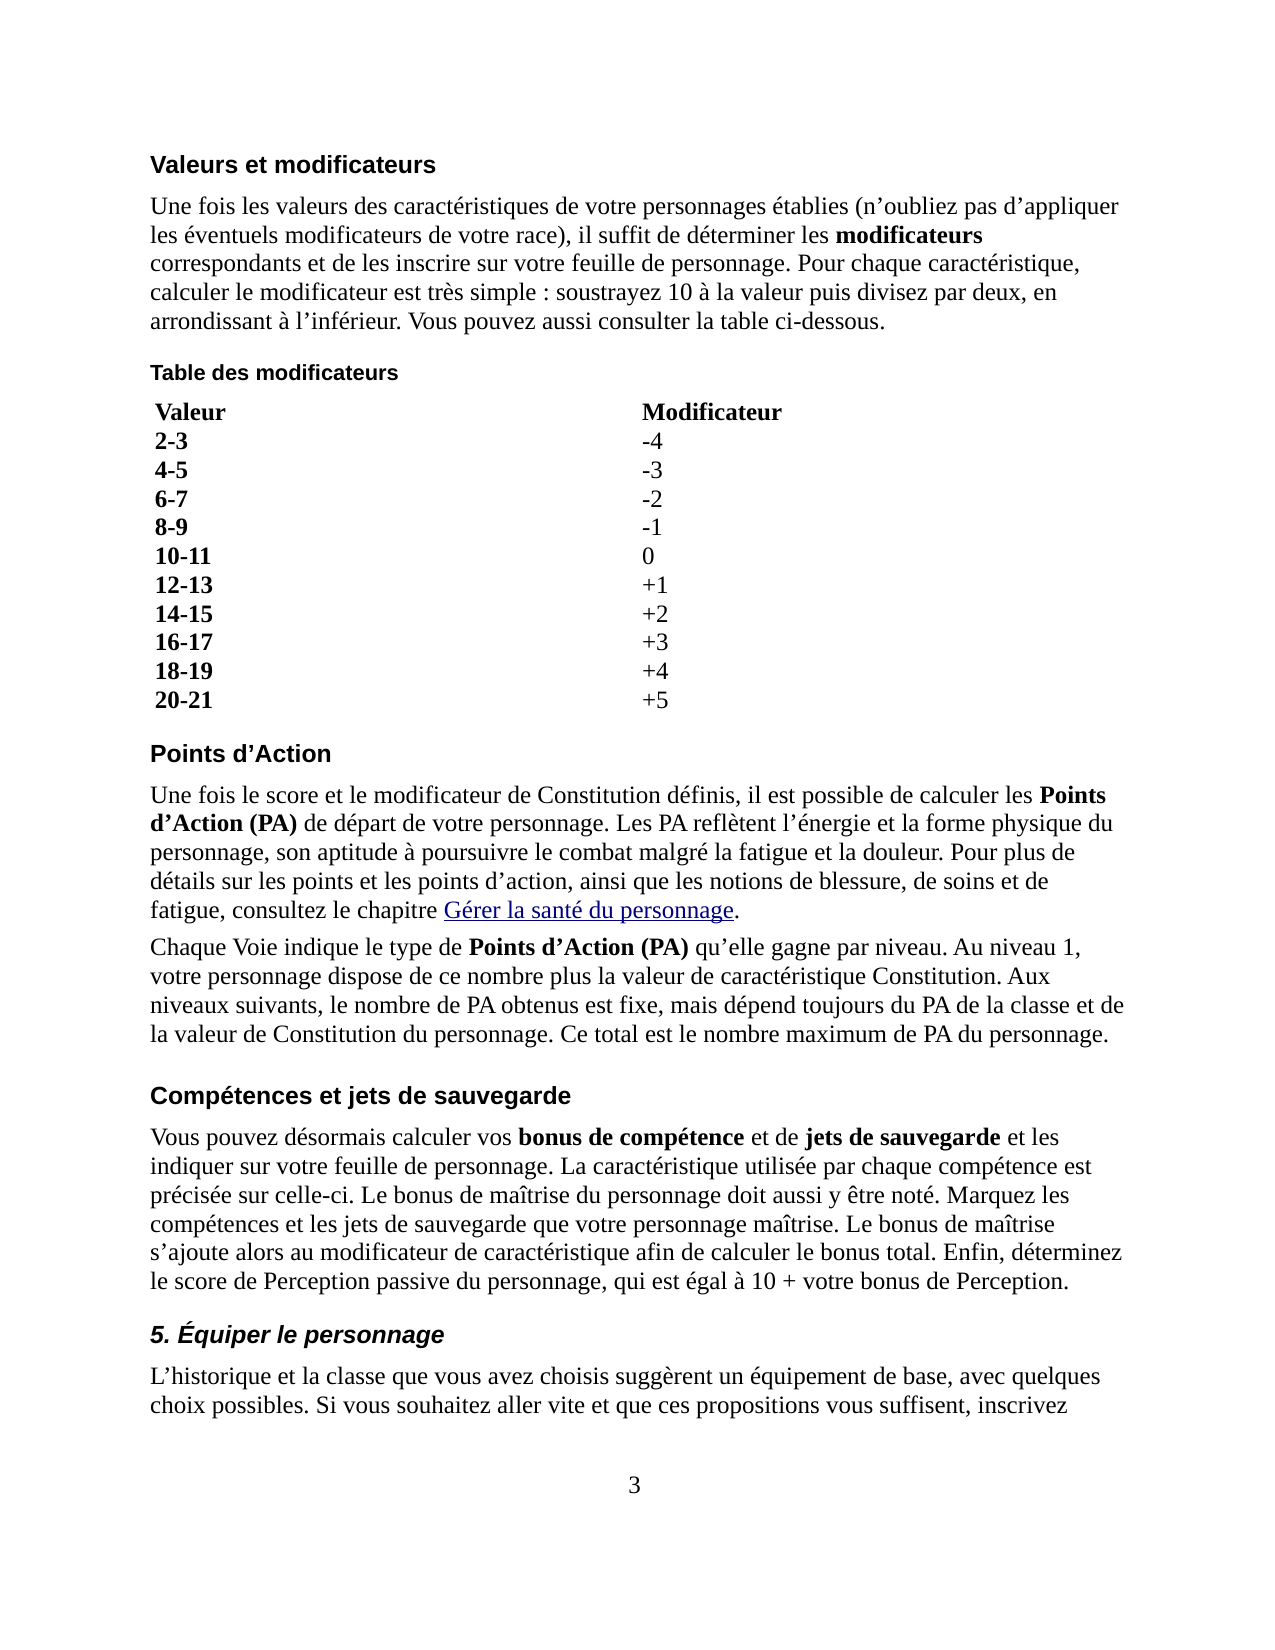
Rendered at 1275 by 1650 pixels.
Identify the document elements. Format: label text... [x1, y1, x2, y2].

table_cell +2 [638, 599, 1125, 627]
table_cell +3 [638, 628, 1125, 656]
table_cell +5 [638, 685, 1125, 714]
table_cell 0 [638, 541, 1125, 570]
subtitle 5. Équiper le personnage [150, 1320, 1125, 1348]
table_cell 8-9 [150, 513, 637, 541]
table_cell +1 [638, 570, 1125, 599]
table_cell -1 [638, 513, 1125, 541]
text Une fois le score et le modificateur de Constitution définis, il est possible de calculer les Points d’Action (PA) de départ de votre personnage. Les PA reflètent l’énergie et la forme physique du personnage, son aptitude à poursuivre le combat malgré la fatigue et la douleur. Pour plus de détails sur les points et les points d’action, ainsi que les notions de blessure, de soins et de fatigue, consultez le chapitre Gérer la santé du personnage. [150, 780, 1125, 923]
table_cell 6-7 [150, 484, 637, 512]
table_cell 2-3 [150, 426, 637, 455]
subtitle Points d’Action [150, 739, 1125, 767]
subtitle Valeurs et modificateurs [150, 150, 1125, 178]
text Vous pouvez désormais calculer vos bonus de compétence et de jets de sauvegarde et les indiquer sur votre feuille de personnage. La caractéristique utilisée par chaque compétence est précisée sur celle-ci. Le bonus de maîtrise du personnage doit aussi y être noté. Marquez les compétences et les jets de sauvegarde que votre personnage maîtrise. Le bonus de maîtrise s’ajoute alors au modificateur de caractéristique afin de calculer le bonus total. Enfin, déterminez le score de Perception passive du personnage, qui est égal à 10 + votre bonus de Perception. [150, 1122, 1125, 1295]
text Une fois les valeurs des caractéristiques de votre personnages établies (n’oubliez pas d’appliquer les éventuels modificateurs de votre race), il suffit de déterminer les modificateurs correspondants et de les inscrire sur votre feuille de personnage. Pour chaque caractéristique, calculer le modificateur est très simple : soustrayez 10 à la valeur puis divisez par deux, en arrondissant à l’inférieur. Vous pouvez aussi consulter la table ci-dessous. [150, 191, 1125, 335]
table_cell 18-19 [150, 656, 637, 685]
table_cell 12-13 [150, 570, 637, 599]
table_cell 16-17 [150, 628, 637, 656]
table_header Modificateur [638, 398, 1125, 426]
table_cell 4-5 [150, 455, 637, 484]
table_cell 20-21 [150, 685, 637, 714]
table_cell -2 [638, 484, 1125, 512]
table_cell -4 [638, 426, 1125, 455]
table_cell 10-11 [150, 541, 637, 570]
subtitle Table des modificateurs [150, 360, 1125, 385]
table_header Valeur [150, 398, 637, 426]
table_cell 14-15 [150, 599, 637, 627]
table_cell -3 [638, 455, 1125, 484]
subtitle Compétences et jets de sauvegarde [150, 1081, 1125, 1110]
table_cell +4 [638, 656, 1125, 685]
text Chaque Voie indique le type de Points d’Action (PA) qu’elle gagne par niveau. Au niveau 1, votre personnage dispose de ce nombre plus la valeur de caractéristique Constitution. Aux niveaux suivants, le nombre de PA obtenus est fixe, mais dépend toujours du PA de la classe et de la valeur de Constitution du personnage. Ce total est le nombre maximum de PA du personnage. [150, 932, 1125, 1047]
text L’historique et la classe que vous avez choisis suggèrent un équipement de base, avec quelques choix possibles. Si vous souhaitez aller vite et que ces propositions vous suffisent, inscrivez [150, 1361, 1125, 1418]
